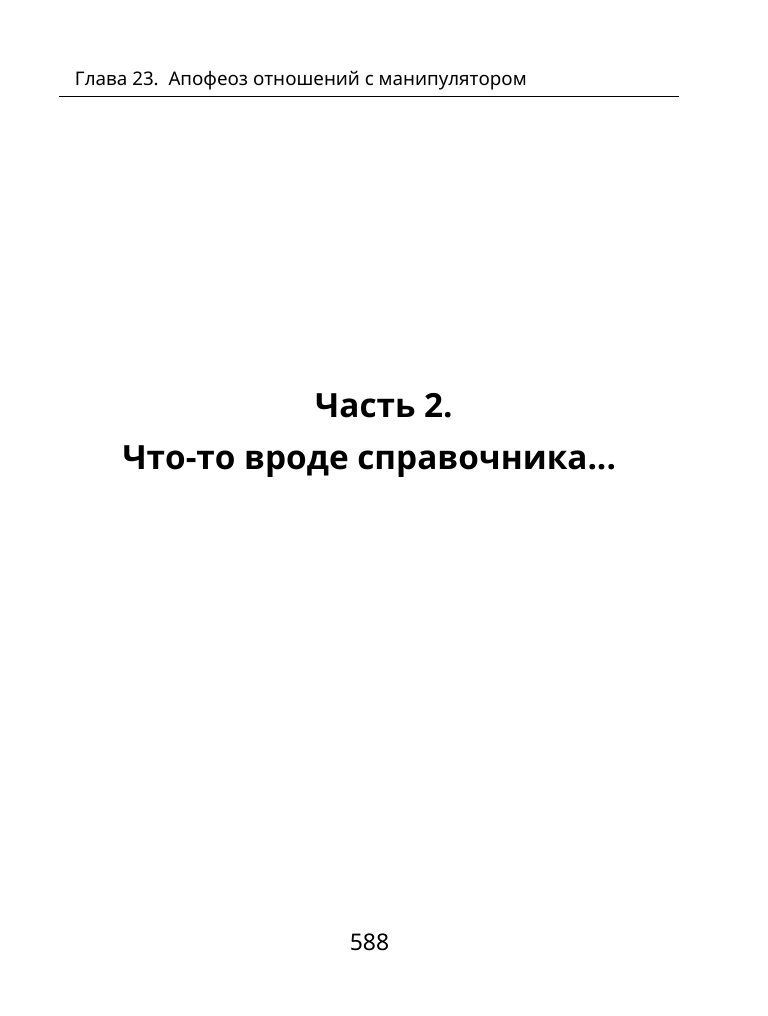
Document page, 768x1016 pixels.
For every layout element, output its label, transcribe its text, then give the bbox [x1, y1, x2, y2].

text Часть 2. Что-то вроде справочника... [59, 382, 679, 479]
